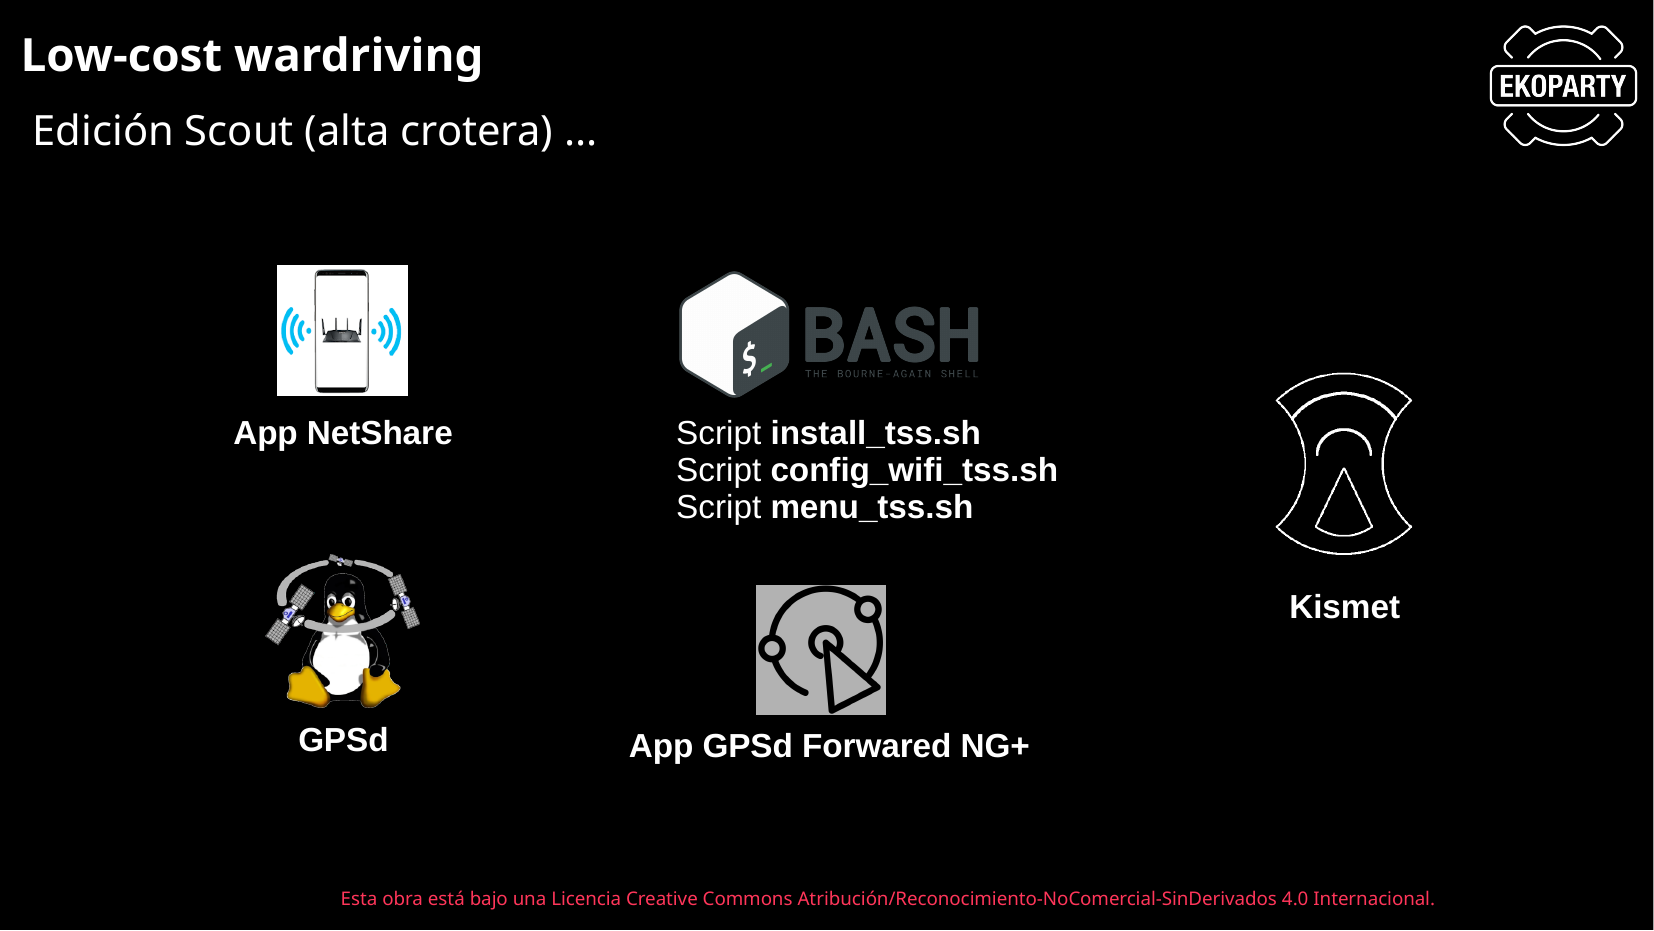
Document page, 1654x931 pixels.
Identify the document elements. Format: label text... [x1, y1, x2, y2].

text_box App NetShare [218, 407, 469, 465]
text_box GPSd [283, 714, 404, 772]
picture [679, 271, 979, 398]
text_box Low-cost wardriving [5, 14, 1476, 87]
text_box App GPSd Forwared NG+ [614, 720, 1046, 778]
picture [1241, 361, 1441, 562]
text_box Esta obra está bajo una Licencia Creative Commons Atribución/Reconocimiento-NoComercial-SinDerivados 4.0 Internacional. [325, 878, 1654, 917]
picture [1476, 0, 1654, 178]
text_box Edición Scout (alta crotera) ... [17, 93, 1433, 161]
picture [265, 553, 420, 708]
text_box Kismet [1274, 580, 1416, 638]
picture [755, 584, 886, 715]
picture [277, 265, 408, 396]
text_box Script install_tss.sh Script config_wifi_tss.sh Script menu_tss.sh [661, 407, 1074, 534]
